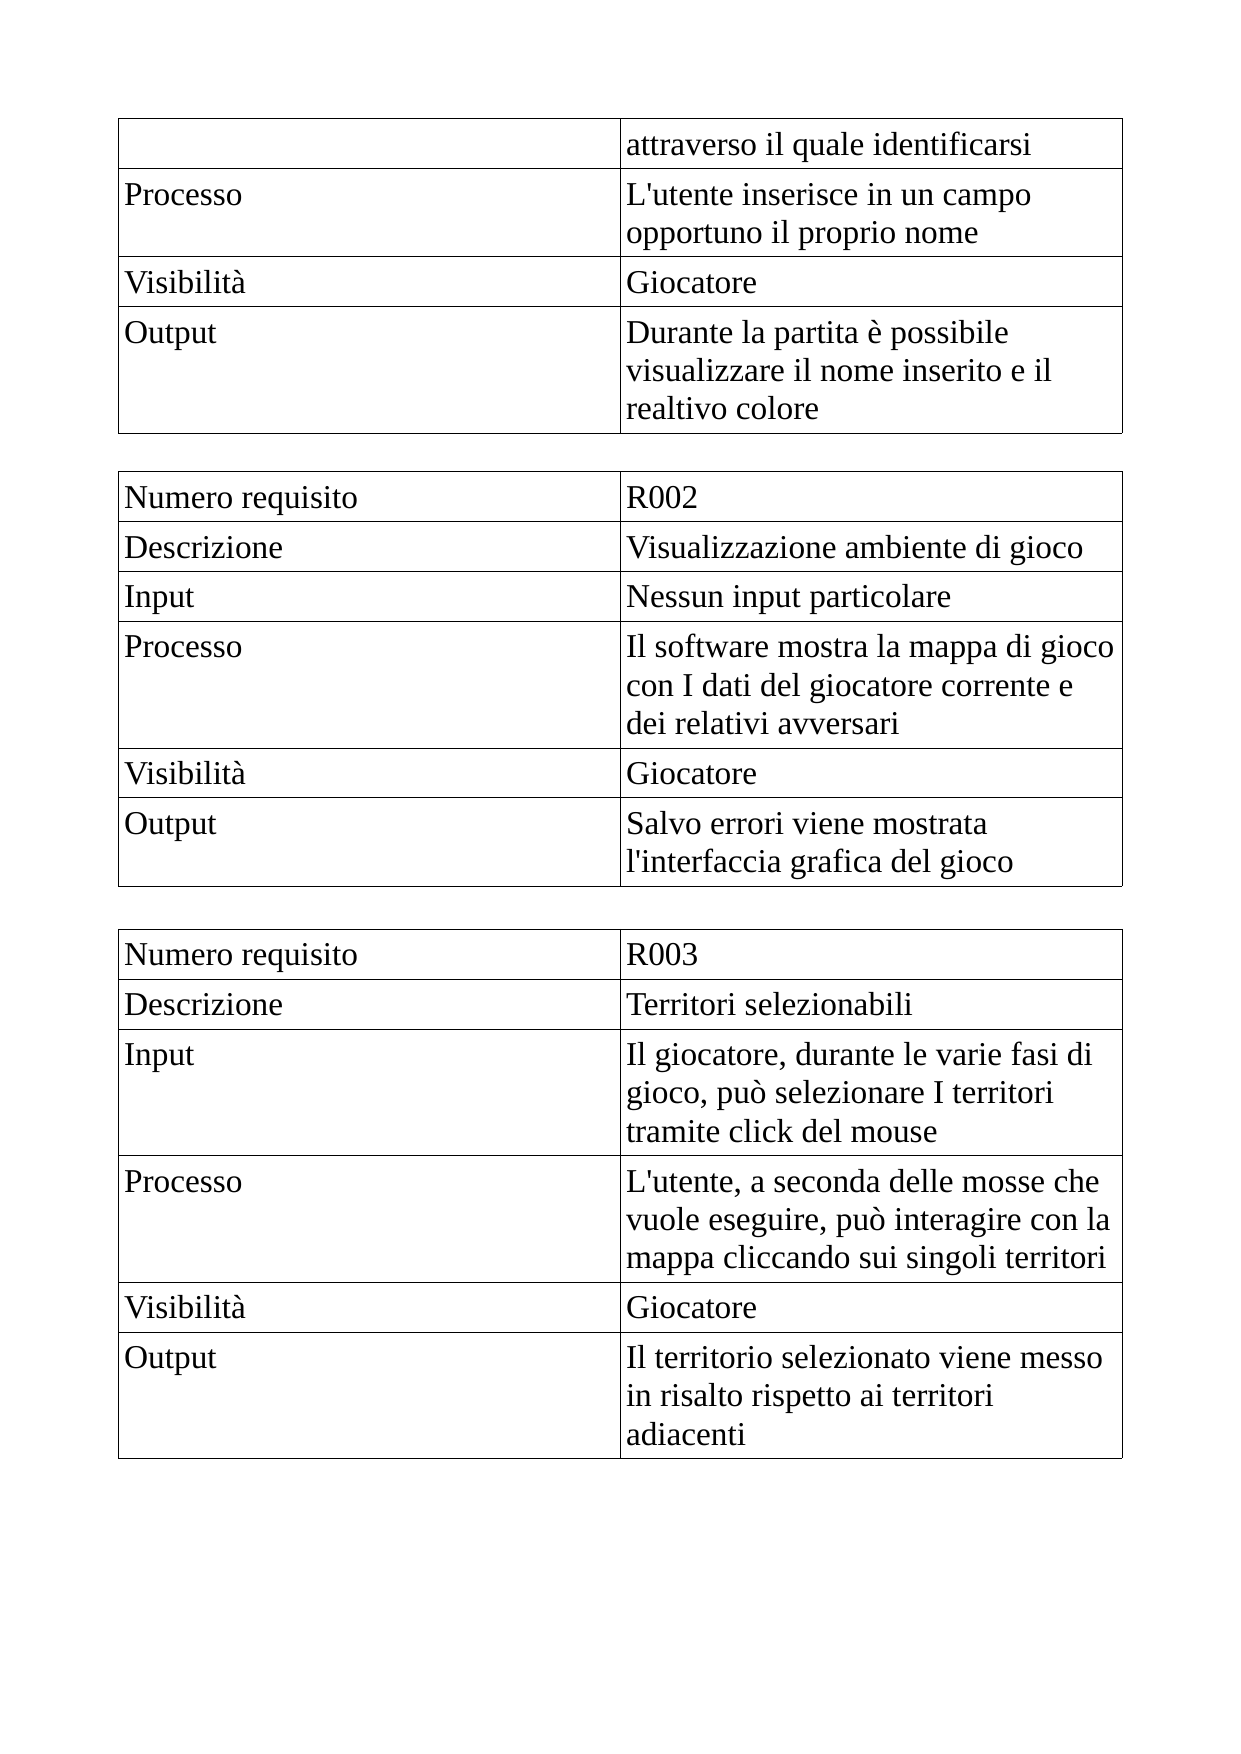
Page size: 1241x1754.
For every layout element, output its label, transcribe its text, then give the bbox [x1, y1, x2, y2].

table_cell Territori selezionabili [621, 980, 1122, 1028]
table_cell Descrizione [119, 522, 620, 571]
table_cell Output [119, 307, 620, 433]
table_cell Processo [119, 622, 620, 747]
table_cell Giocatore [621, 257, 1122, 306]
table_header Numero requisito [119, 930, 620, 979]
table_cell Processo [119, 1156, 620, 1282]
table_cell Nessun input particolare [621, 572, 1122, 621]
table_cell Giocatore [621, 1283, 1122, 1332]
table_cell Processo [119, 169, 620, 256]
table_cell Input [119, 572, 620, 621]
table_header R003 [621, 930, 1122, 979]
table_cell Durante la partita è possibile visualizzare il nome inserito e il realtivo colore [621, 307, 1122, 433]
table_cell Output [119, 798, 620, 886]
table_cell Giocatore [621, 749, 1122, 797]
table_cell Visibilità [119, 257, 620, 306]
table_cell Il software mostra la mappa di gioco con I dati del giocatore corrente e dei relativi avversari [621, 622, 1122, 747]
table_cell Output [119, 1333, 620, 1458]
table_cell Input [119, 1030, 620, 1155]
table_cell Il territorio selezionato viene messo in risalto rispetto ai territori adiacenti [621, 1333, 1122, 1458]
table_cell Salvo errori viene mostrata l'interfaccia grafica del gioco [621, 798, 1122, 886]
table_cell Descrizione [119, 980, 620, 1028]
table_cell L'utente inserisce in un campo opportuno il proprio nome [621, 169, 1122, 256]
table_cell L'utente, a seconda delle mosse che vuole eseguire, può interagire con la mappa cliccando sui singoli territori [621, 1156, 1122, 1282]
table_cell Il giocatore, durante le varie fasi di gioco, può selezionare I territori tramite click del mouse [621, 1030, 1122, 1155]
table_header R002 [621, 472, 1122, 521]
table_cell Visibilità [119, 1283, 620, 1332]
table_cell [119, 119, 620, 168]
table_cell attraverso il quale identificarsi [621, 119, 1122, 168]
table_header Numero requisito [119, 472, 620, 521]
table_cell Visibilità [119, 749, 620, 797]
table_cell Visualizzazione ambiente di gioco [621, 522, 1122, 571]
